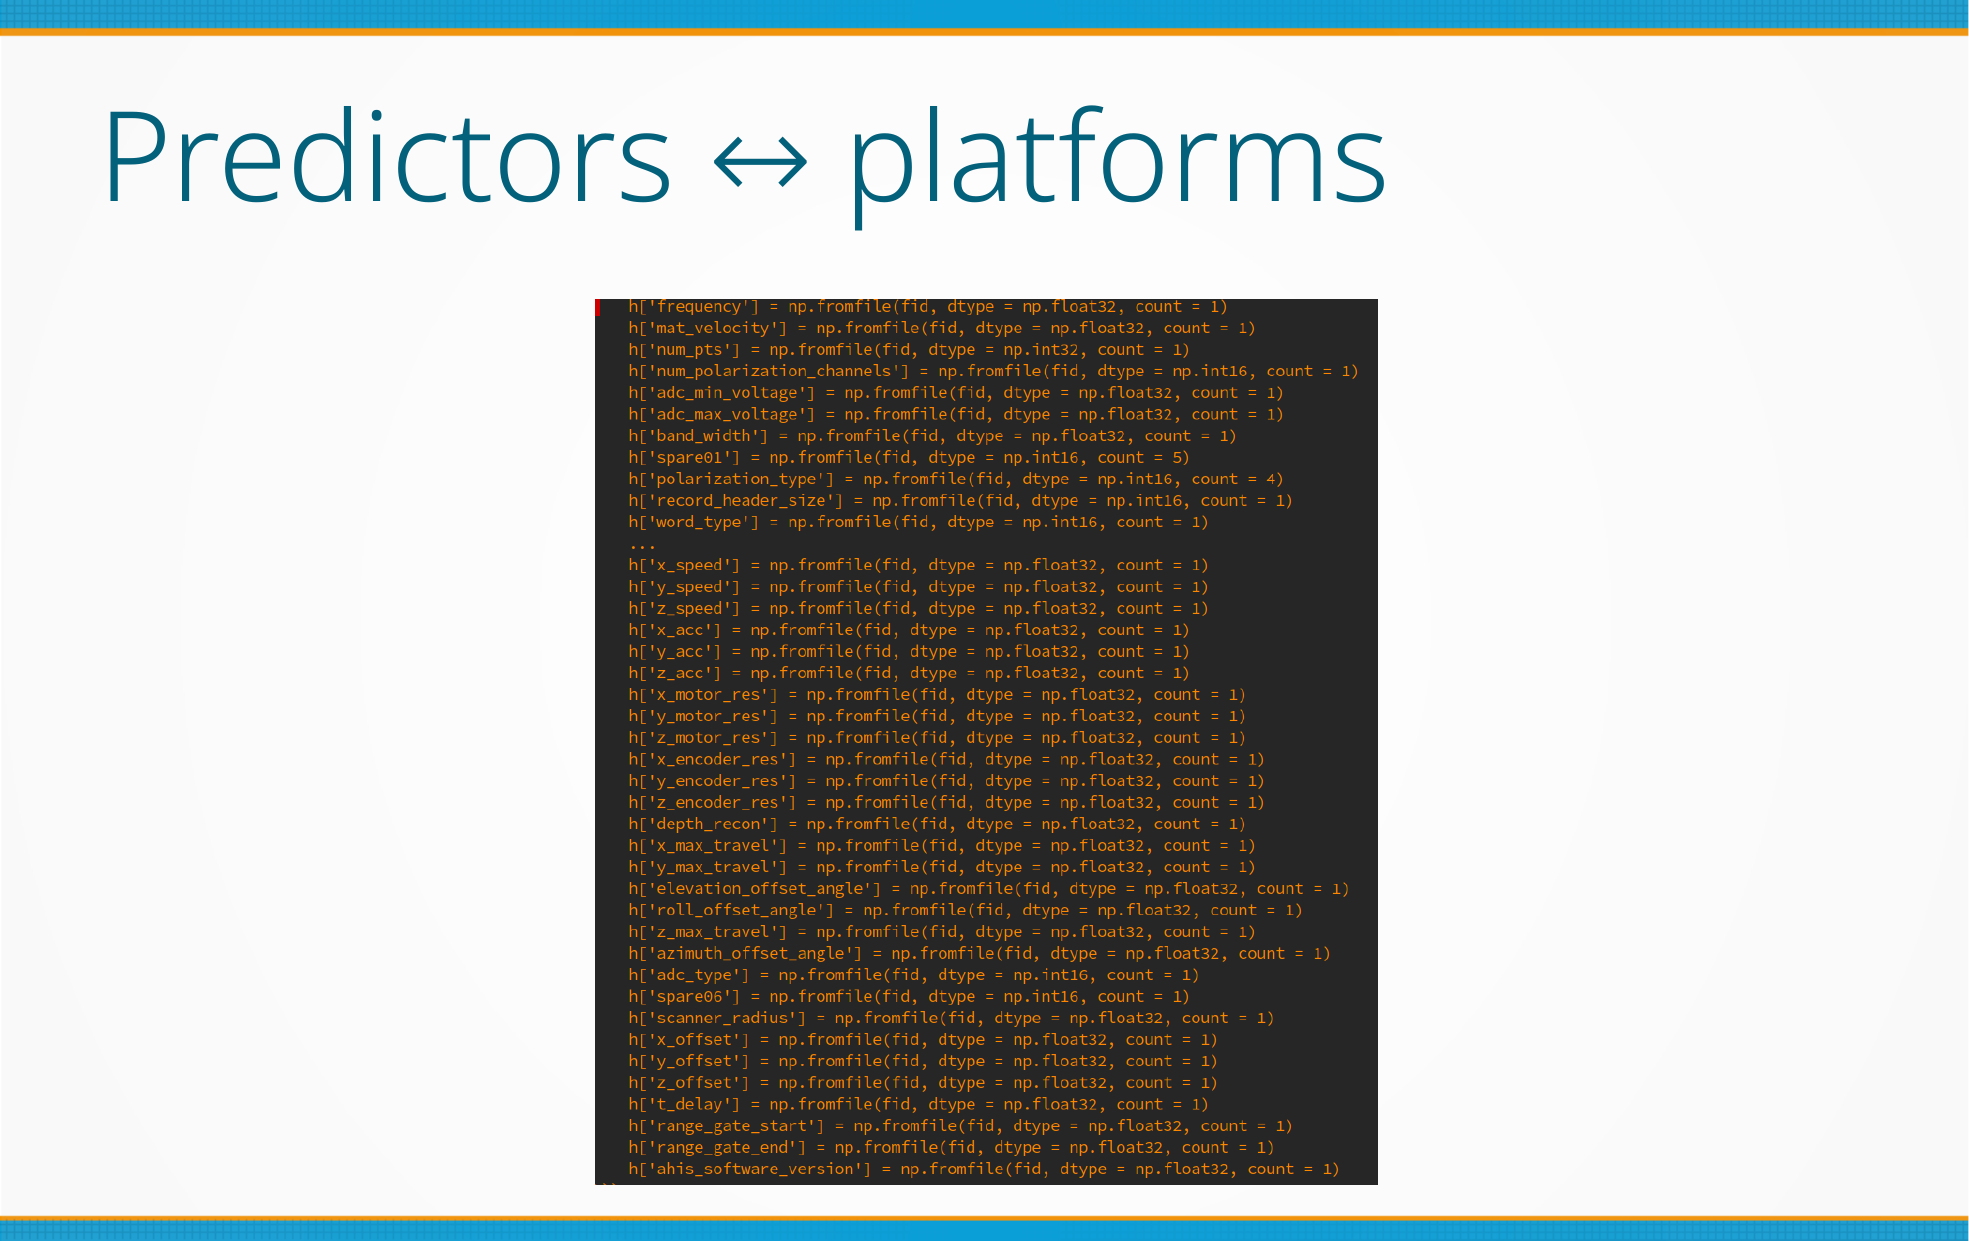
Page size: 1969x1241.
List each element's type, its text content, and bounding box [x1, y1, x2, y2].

picture [0, 0, 1969, 1241]
title Predictors ↔ platforms [98, 49, 1870, 257]
